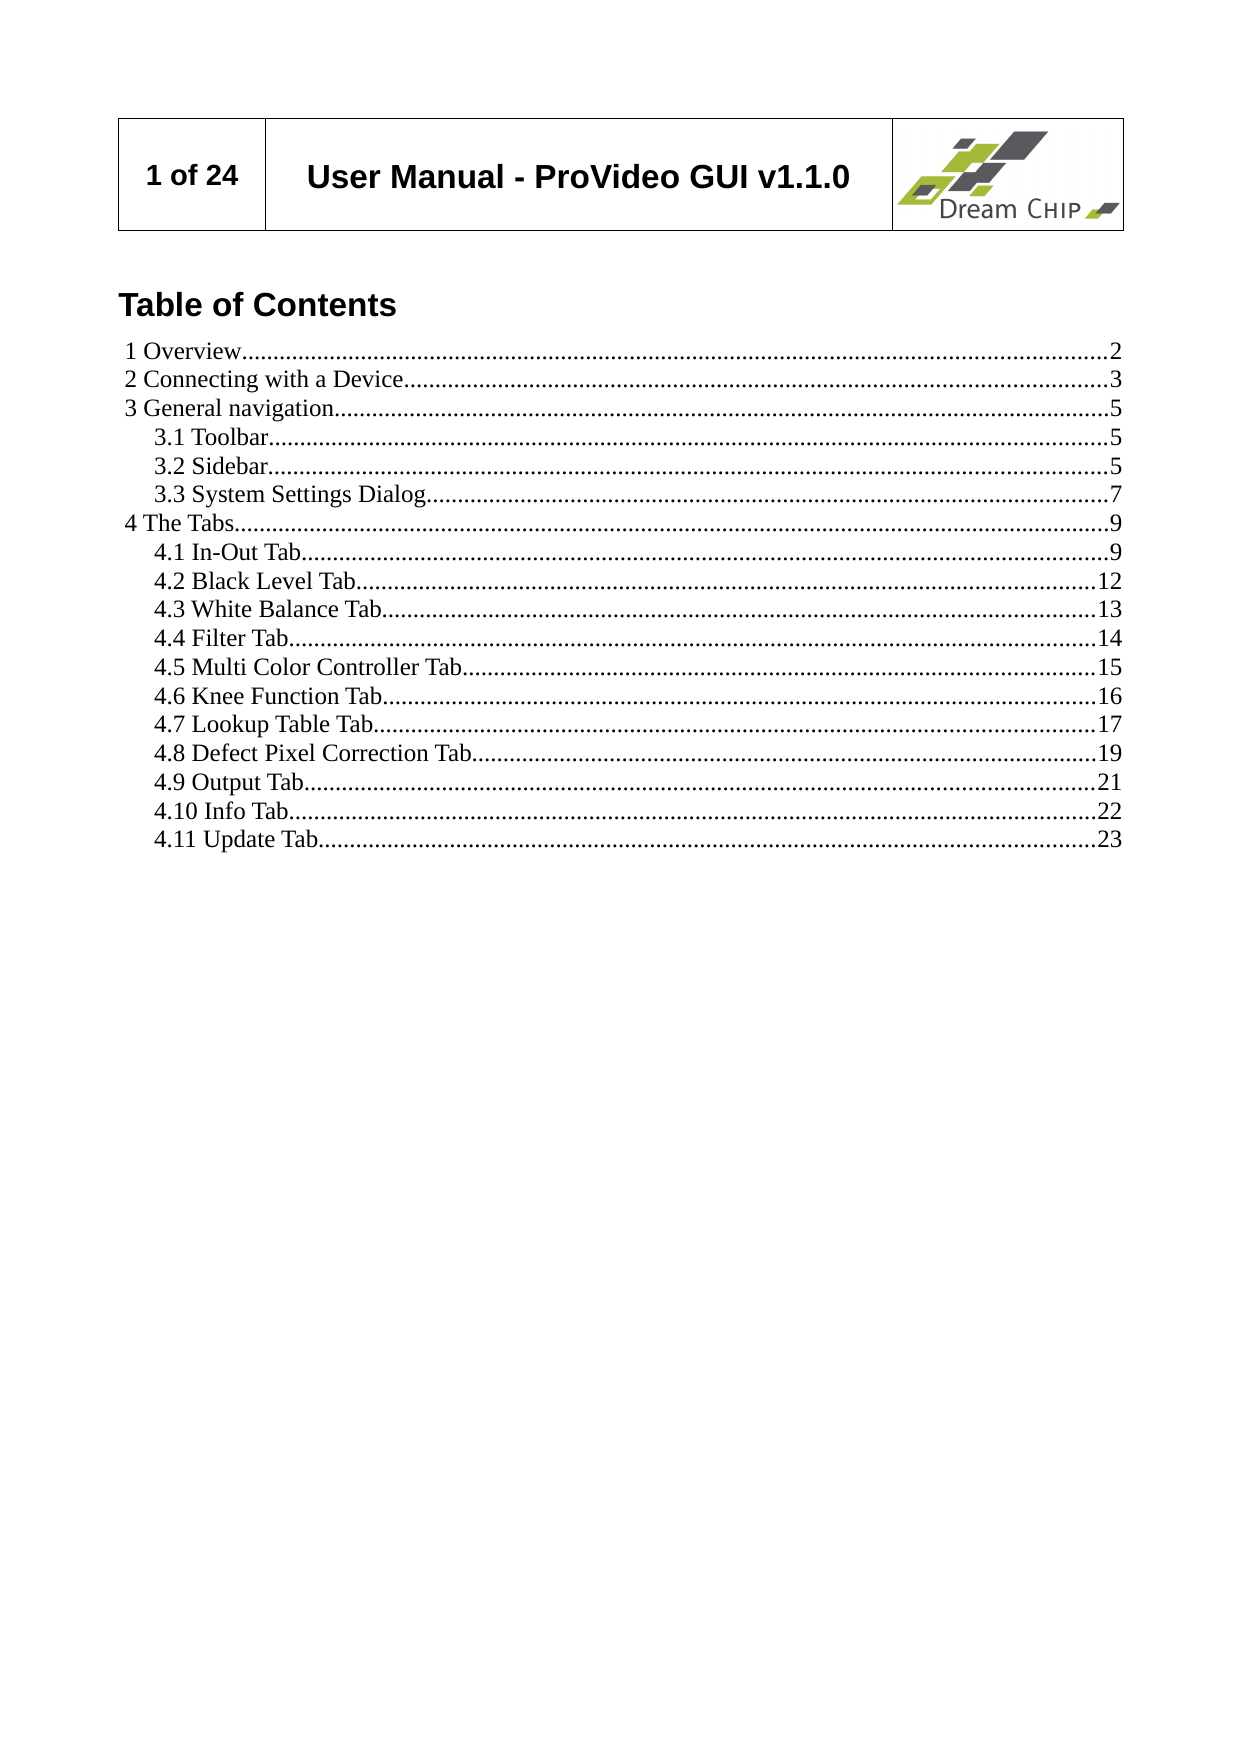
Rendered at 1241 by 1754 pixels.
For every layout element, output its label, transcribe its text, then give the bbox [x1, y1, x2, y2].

picture [897, 130, 1120, 220]
text 4.11 Update Tab 23 [148, 824, 1122, 853]
text 4.8 Defect Pixel Correction Tab 19 [148, 738, 1122, 767]
text 4.7 Lookup Table Tab 17 [148, 709, 1122, 738]
text 4 The Tabs 9 [118, 508, 1122, 537]
text 4.1 In-Out Tab 9 [148, 537, 1122, 566]
text 4.9 Output Tab 21 [148, 767, 1122, 796]
text 4.2 Black Level Tab 12 [148, 566, 1122, 594]
text 4.3 White Balance Tab 13 [148, 594, 1122, 623]
text 3.1 Toolbar 5 [148, 422, 1122, 451]
text 4.5 Multi Color Controller Tab 15 [148, 652, 1122, 681]
text 4.4 Filter Tab 14 [148, 623, 1122, 652]
text 4.6 Knee Function Tab 16 [148, 681, 1122, 709]
text 1 Overview 2 [118, 336, 1122, 364]
text 3.2 Sidebar 5 [148, 451, 1122, 479]
subtitle Table of Contents [118, 285, 1122, 323]
text 2 Connecting with a Device 3 [118, 364, 1122, 393]
text 3.3 System Settings Dialog 7 [148, 479, 1122, 508]
text 3 General navigation 5 [118, 393, 1122, 422]
text 4.10 Info Tab 22 [148, 796, 1122, 824]
